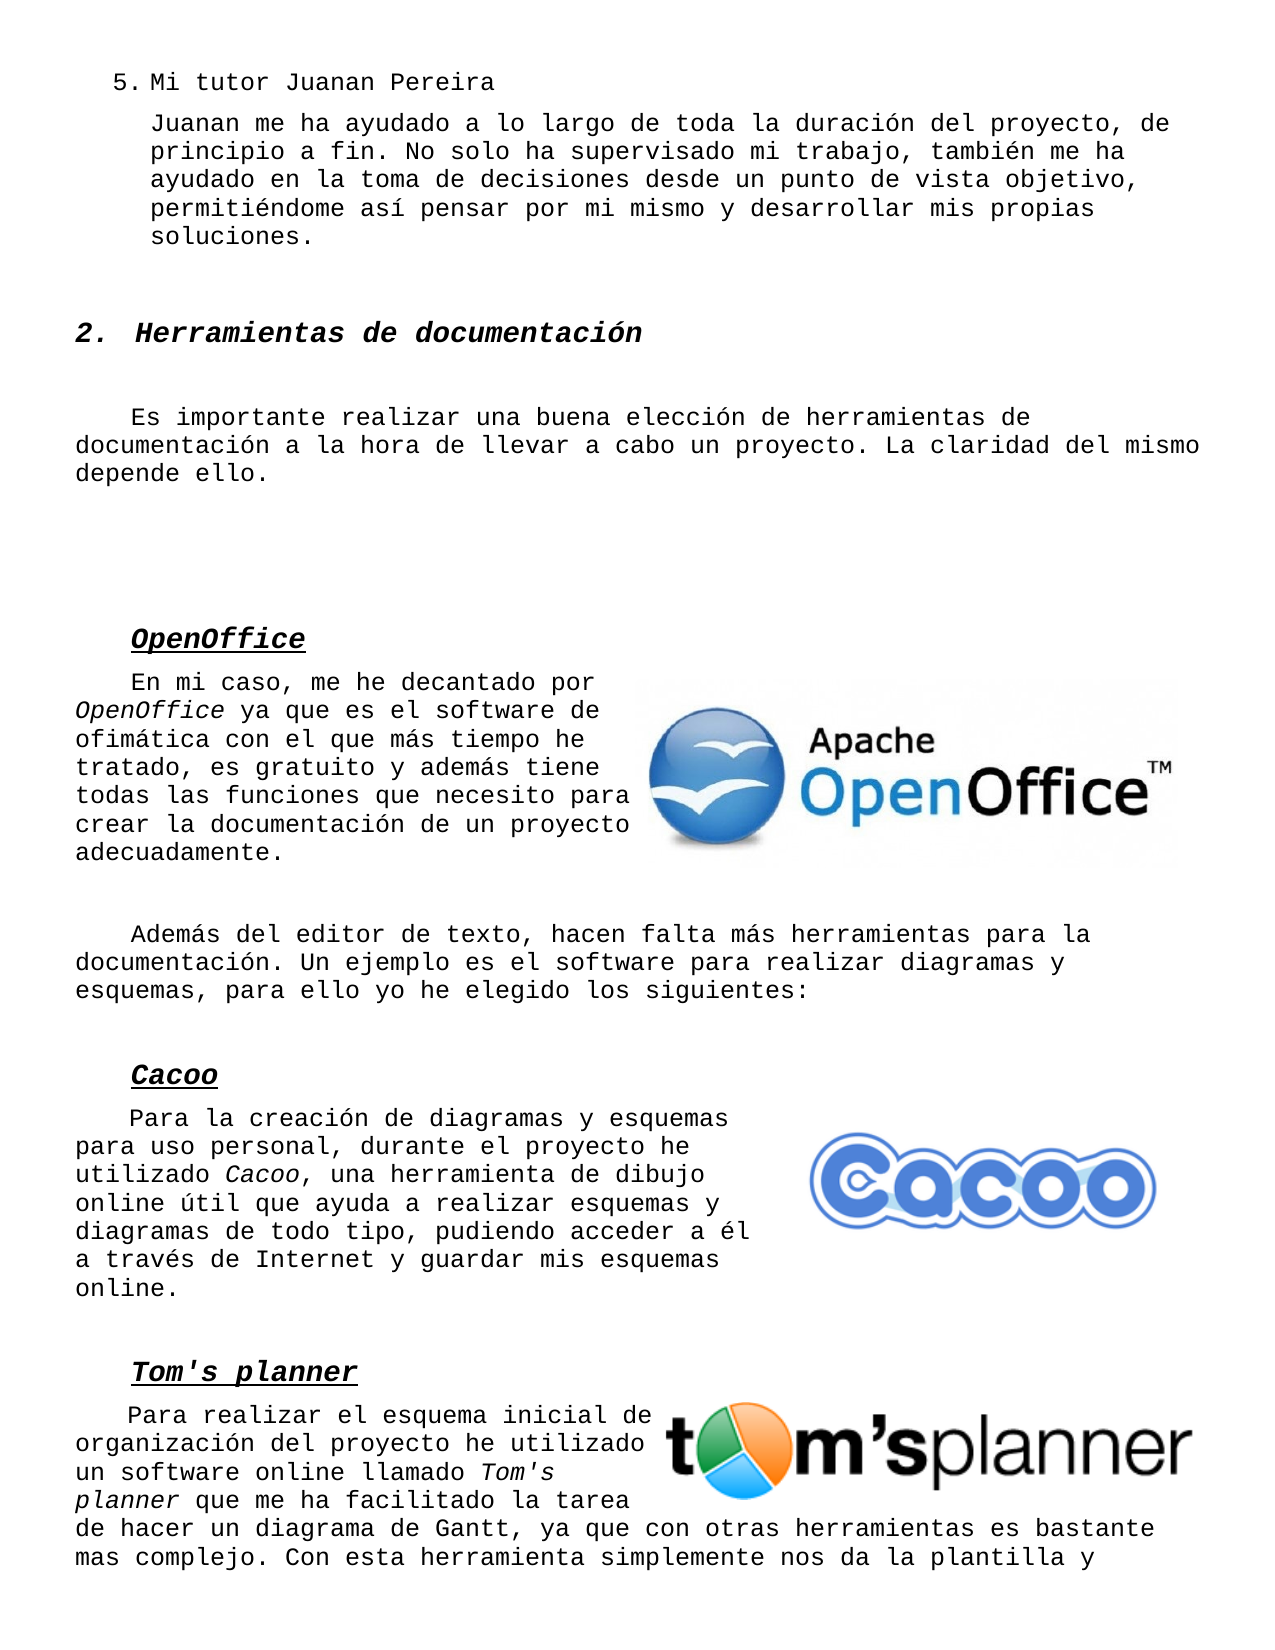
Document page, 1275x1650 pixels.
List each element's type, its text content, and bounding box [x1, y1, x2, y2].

list Juanan me ha ayudado a lo largo de toda la duración del proyecto, de principio a fin. No solo ha supervisado mi trabajo, también me ha ayudado en la toma de decisiones desde un punto de vista objetivo, permitiéndome así pensar por mi mismo y desarrollar mis propias soluciones. [112, 110, 1200, 252]
text OpenOffice [75, 624, 1200, 657]
text Además del editor de texto, hacen falta más herramientas para la documentación. Un ejemplo es el software para realizar diagramas y esquemas, para ello yo he elegido los siguientes: [75, 921, 1200, 1006]
text Cacoo [75, 1060, 1200, 1093]
picture [775, 1100, 1199, 1266]
list Mi tutor Juanan Pereira [112, 69, 1200, 98]
text Es importante realizar una buena elección de herramientas de documentación a la hora de llevar a cabo un proyecto. La claridad del mismo depende ello. [75, 404, 1200, 489]
picture [665, 1402, 1193, 1500]
text Para realizar el esquema inicial de organización del proyecto he utilizado un software online llamado Tom's planner que me ha facilitado la tarea de hacer un diagrama de Gantt, ya que con otras herramientas es bastante mas complejo. Con esta herramienta simplemente nos da la plantilla y [75, 1500, 1200, 1572]
text Tom's planner [75, 1357, 1200, 1390]
picture [635, 679, 1178, 868]
subtitle Herramientas de documentación [75, 318, 1200, 351]
text Para la creación de diagramas y esquemas para uso personal, durante el proyecto he utilizado Cacoo, una herramienta de dibujo online útil que ayuda a realizar esquemas y diagramas de todo tipo, pudiendo acceder a él a través de Internet y guardar mis esquemas online. [75, 1105, 1200, 1304]
text En mi caso, me he decantado por OpenOffice ya que es el software de ofimática con el que más tiempo he tratado, es gratuito y además tiene todas las funciones que necesito para crear la documentación de un proyecto adecuadamente. [75, 670, 1200, 868]
